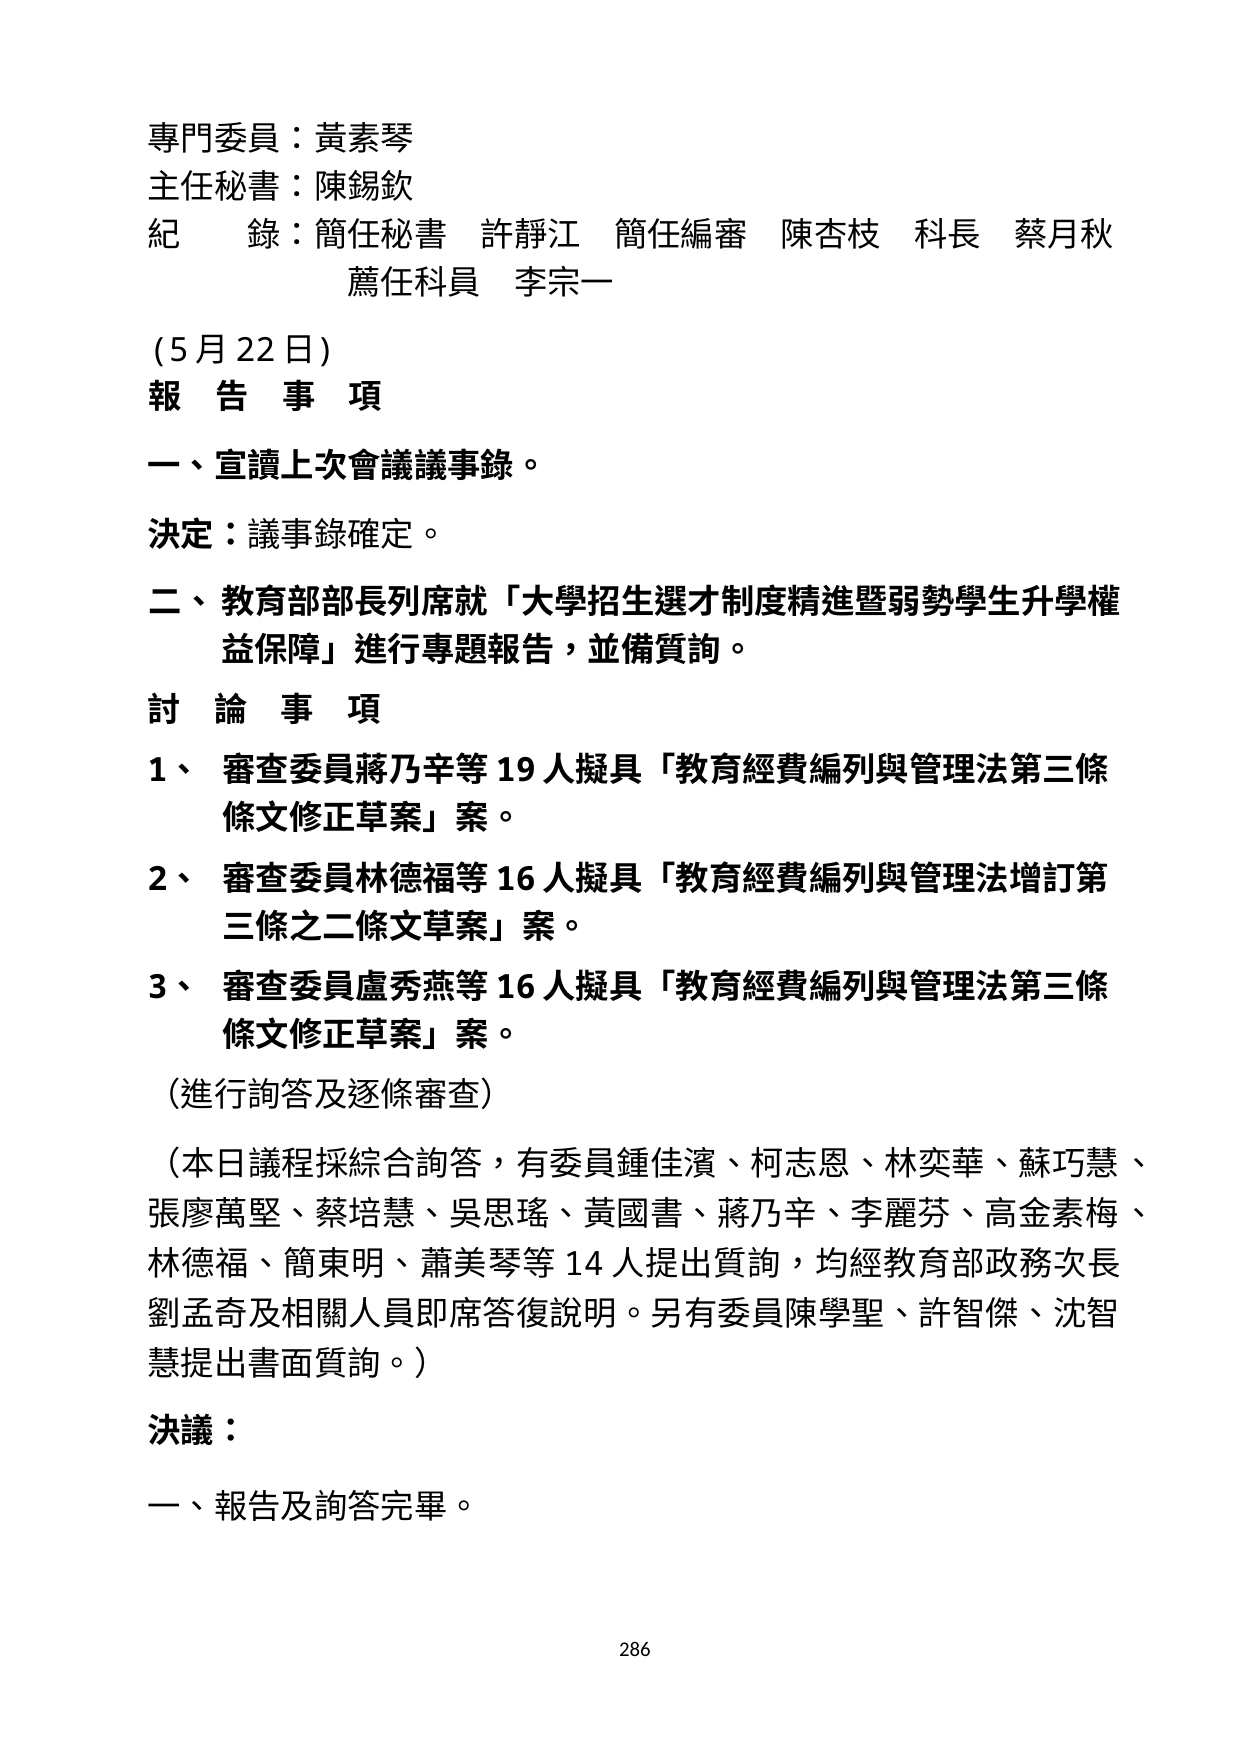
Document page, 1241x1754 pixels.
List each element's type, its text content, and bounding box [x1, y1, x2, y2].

text 決議： [147, 1404, 1122, 1452]
text （進行詢答及逐條審查） [147, 1068, 1122, 1116]
text 一、報告及詢答完畢。 [147, 1478, 1122, 1528]
text 薦任科員 李宗一 [147, 256, 1120, 304]
text 討 論 事 項 [147, 683, 1122, 731]
list 審查委員林德福等16人擬具「教育經費編列與管理法增訂第三條之二條文草案」案。 [147, 852, 1122, 948]
text 一、宣讀上次會議議事錄。 [147, 437, 1122, 487]
list 審查委員盧秀燕等16人擬具「教育經費編列與管理法第三條條文修正草案」案。 [147, 960, 1122, 1056]
text 紀 錄：簡任秘書 許靜江 簡任編審 陳杏枝 科長 蔡月秋 [147, 208, 1120, 256]
text 主任秘書：陳錫欽 [147, 160, 1120, 208]
list 審查委員蔣乃辛等19人擬具「教育經費編列與管理法第三條條文修正草案」案。 [147, 743, 1122, 839]
text 專門委員：黃素琴 [147, 112, 1120, 160]
text (5月22日) [148, 323, 1122, 371]
text 二、 教育部部長列席就「大學招生選才制度精進暨弱勢學生升學權益保障」進行專題報告，並備質詢。 [148, 575, 1122, 671]
text 決定：議事錄確定。 [147, 506, 1122, 556]
text 報 告 事 項 [149, 371, 1122, 418]
text （本日議程採綜合詢答，有委員鍾佳濱、柯志恩、林奕華、蘇巧慧、張廖萬堅、蔡培慧、吳思瑤、黃國書、蔣乃辛、李麗芬、高金素梅、林德福、簡東明、蕭美琴等14人提出質詢，均經教育部政務次長劉孟奇及相關人員即席答復說明。另有委員陳學聖、許智傑、沈智慧提出書面質詢。） [147, 1135, 1122, 1385]
